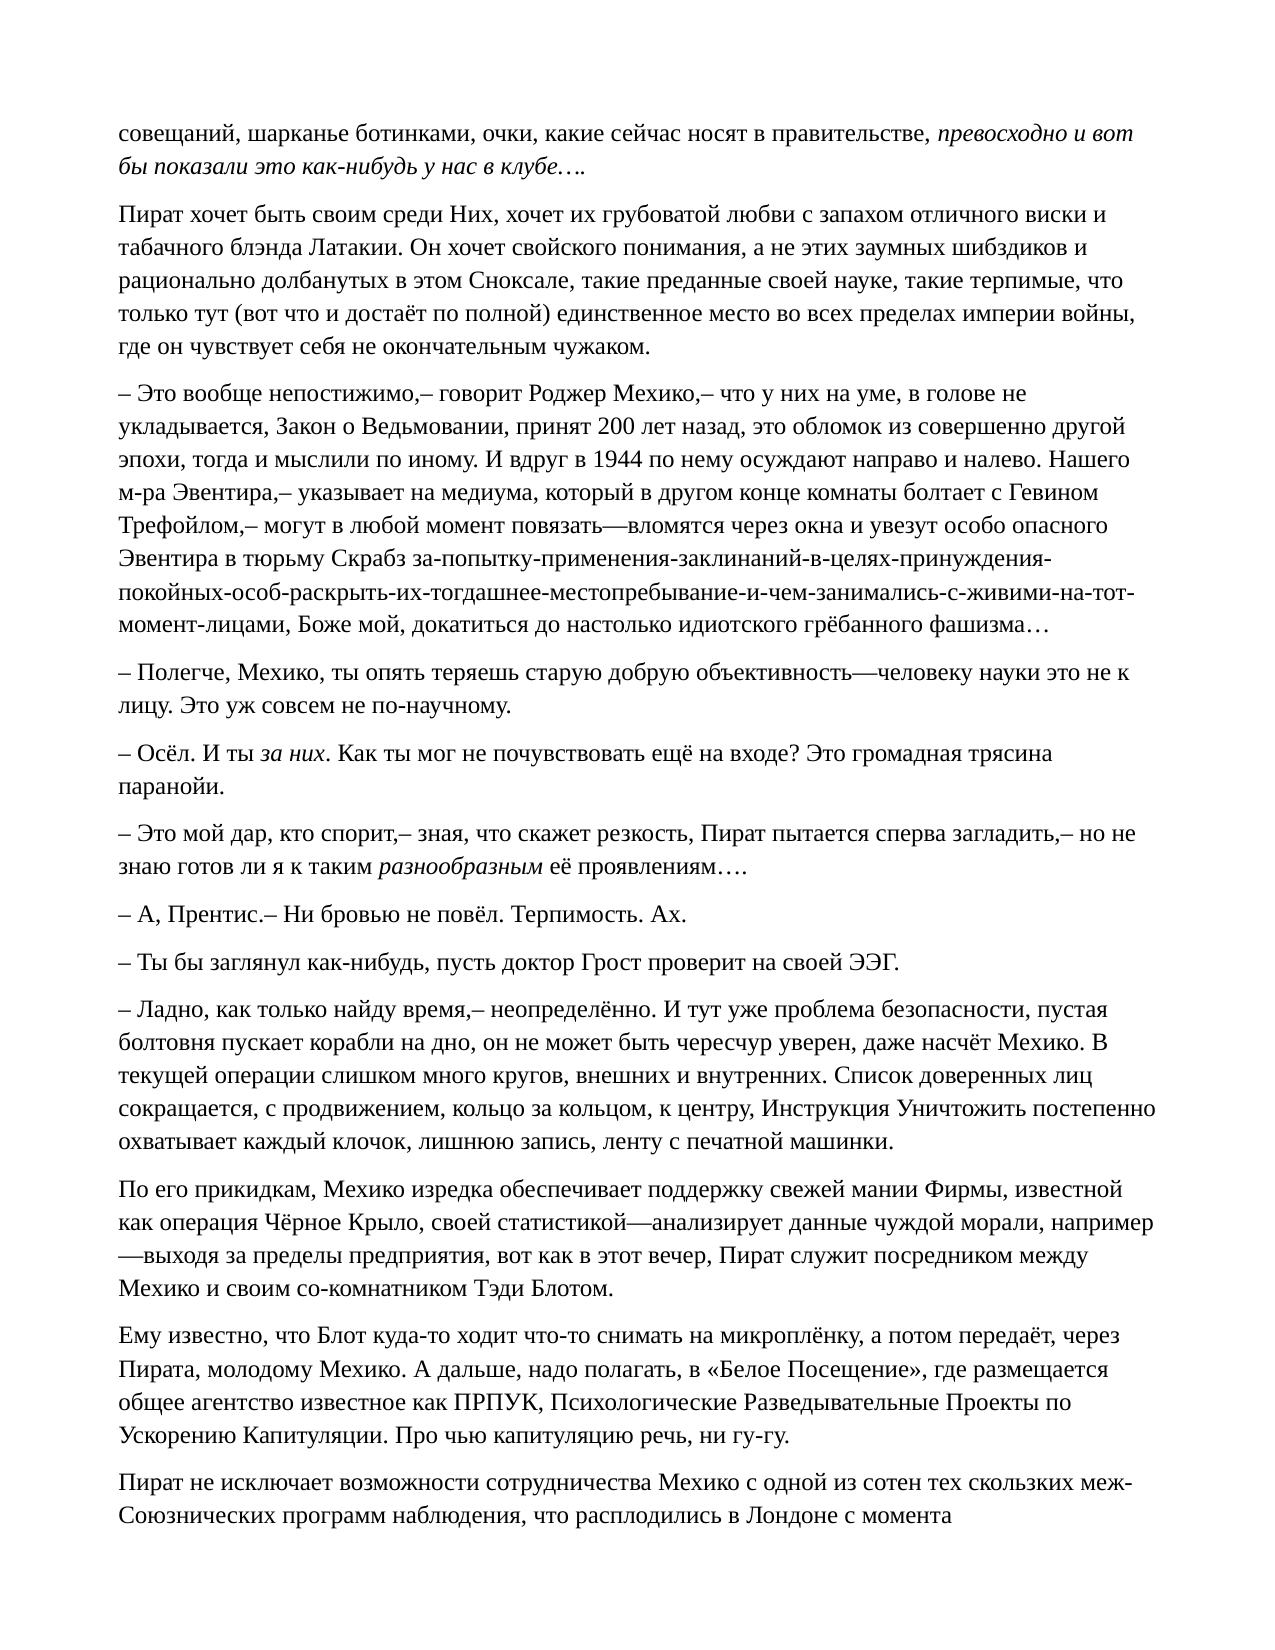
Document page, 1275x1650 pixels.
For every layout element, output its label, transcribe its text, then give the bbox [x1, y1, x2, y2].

text – Это вообще непостижимо,– говорит Роджер Мехико,– что у них на уме, в голове не укладывается, Закон о Ведьмовании, принят 200 лет назад, это обломок из совершенно другой эпохи, тогда и мыслили по иному. И вдруг в 1944 по нему осуждают направо и налево. Нашего м-ра Эвентира,– указывает на медиума, который в другом конце комнаты болтает с Гевином Трефойлом,– могут в любой момент повязать—вломятся через окна и увезут особо опасного Эвентира в тюрьму Скрабз за-попытку-применения-заклинаний-в-целях-принуждения-покойных-особ-раскрыть-их-тогдашнее-местопребывание-и-чем-занимались-с-живими-на-тот-момент-лицами, Боже мой, докатиться до настолько идиотского грёбанного фашизма… [118, 378, 1157, 638]
text Ему известно, что Блот куда-то ходит что-то снимать на микроплёнку, а потом передаёт, через Пирата, молодому Мехико. А дальше, надо полагать, в «Белое Посещение», где размещается общее агентство известное как ПРПУК, Психологические Разведывательные Проекты по Ускорению Капитуляции. Про чью капитуляцию речь, ни гу-гу. [118, 1321, 1157, 1448]
text – Ладно, как только найду время,– неопределённо. И тут уже проблема безопасности, пустая болтовня пускает корабли на дно, он не может быть чересчур уверен, даже насчёт Мехико. В текущей операции слишком много кругов, внешних и внутренних. Список доверенных лиц сокращается, с продвижением, кольцо за кольцом, к центру, Инструкция Уничтожить постепенно охватывает каждый клочок, лишнюю запись, ленту с печатной машинки. [118, 994, 1157, 1155]
text Пират хочет быть своим среди Них, хочет их грубоватой любви с запахом отличного виски и табачного блэнда Латакии. Он хочет свойского понимания, а не этих заумных шибздиков и рационально долбанутых в этом Сноксале, такие преданные своей науке, такие терпимые, что только тут (вот что и достаёт по полной) единственное место во всех пределах империи войны, где он чувствует себя не окончательным чужаком. [118, 199, 1157, 359]
text – Ты бы заглянул как-нибудь, пусть доктор Грост проверит на своей ЭЭГ. [118, 947, 1157, 975]
text – Полегче, Мехико, ты опять теряешь старую добрую объективность—человеку науки это не к лицу. Это уж совсем не по-научному. [118, 657, 1157, 719]
text По его прикидкам, Мехико изредка обеспечивает поддержку свежей мании Фирмы, известной как операция Чёрное Крыло, своей статистикой—анализирует данные чуждой морали, например—выходя за пределы предприятия, вот как в этот вечер, Пират служит посредником между Мехико и своим со-комнатником Тэди Блотом. [118, 1174, 1157, 1302]
text Пират не исключает возможности сотрудничества Мехико с одной из сотен тех скользких меж-Союзнических программ наблюдения, что расплодились в Лондоне с момента [118, 1467, 1157, 1529]
text – Осёл. И ты за них. Как ты мог не почувствовать ещё на входе? Это громадная трясина паранойи. [118, 738, 1157, 799]
text – Это мой дар, кто спорит,– зная, что скажет резкость, Пират пытается сперва загладить,– но не знаю готов ли я к таким разнообразным её проявлениям…. [118, 818, 1157, 880]
text – А, Прентис.– Ни бровью не повёл. Терпимость. Ах. [118, 899, 1157, 928]
text совещаний, шарканье ботинками, очки, какие сейчас носят в правительстве, превосходно и вот бы показали это как-нибудь у нас в клубе…. [118, 118, 1157, 180]
